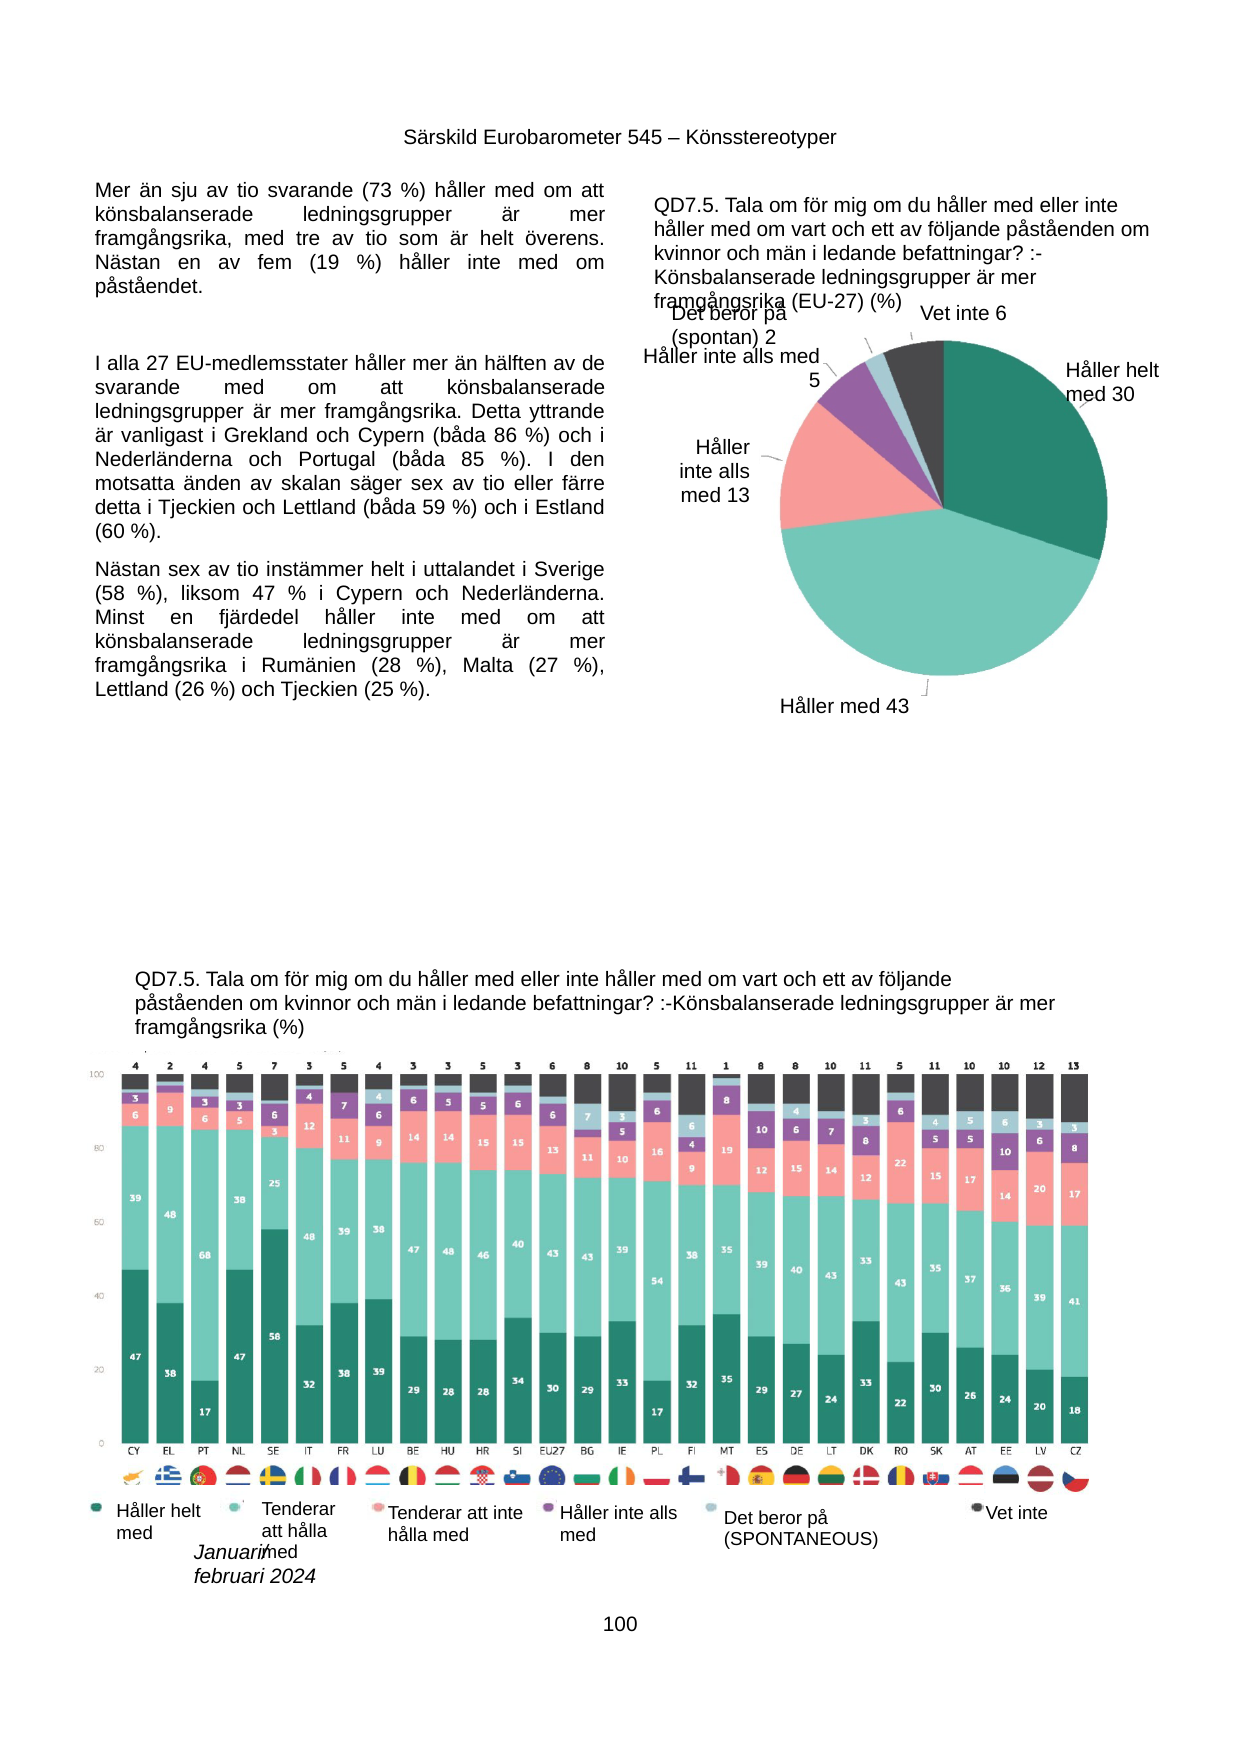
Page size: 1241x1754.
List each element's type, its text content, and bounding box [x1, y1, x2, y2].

text Mer än sju av tio svarande (73 %) håller med om att könsbalanserade ledningsgrupper är mer framgångsrika, med tre av tio som är helt överens. Nästan en av fem (19 %) håller inte med om påståendet. [94, 178, 605, 298]
text I alla 27 EU-medlemsstater håller mer än hälften av de svarande med om att könsbalanserade ledningsgrupper är mer framgångsrika. Detta yttrande är vanligast i Grekland och Cypern (båda 86 %) och i Nederländerna och Portugal (båda 85 %). I den motsatta änden av skalan säger sex av tio eller färre detta i Tjeckien och Lettland (båda 59 %) och i Estland (60 %). [94, 351, 605, 543]
picture [759, 332, 1112, 696]
picture [78, 1051, 1095, 1522]
picture [726, 1513, 734, 1522]
text Nästan sex av tio instämmer helt i uttalandet i Sverige (58 %), liksom 47 % i Cypern och Nederländerna. Minst en fjärdedel håller inte med om att könsbalanserade ledningsgrupper är mer framgångsrika i Rumänien (28 %), Malta (27 %), Lettland (26 %) och Tjeckien (25 %). [94, 557, 605, 701]
